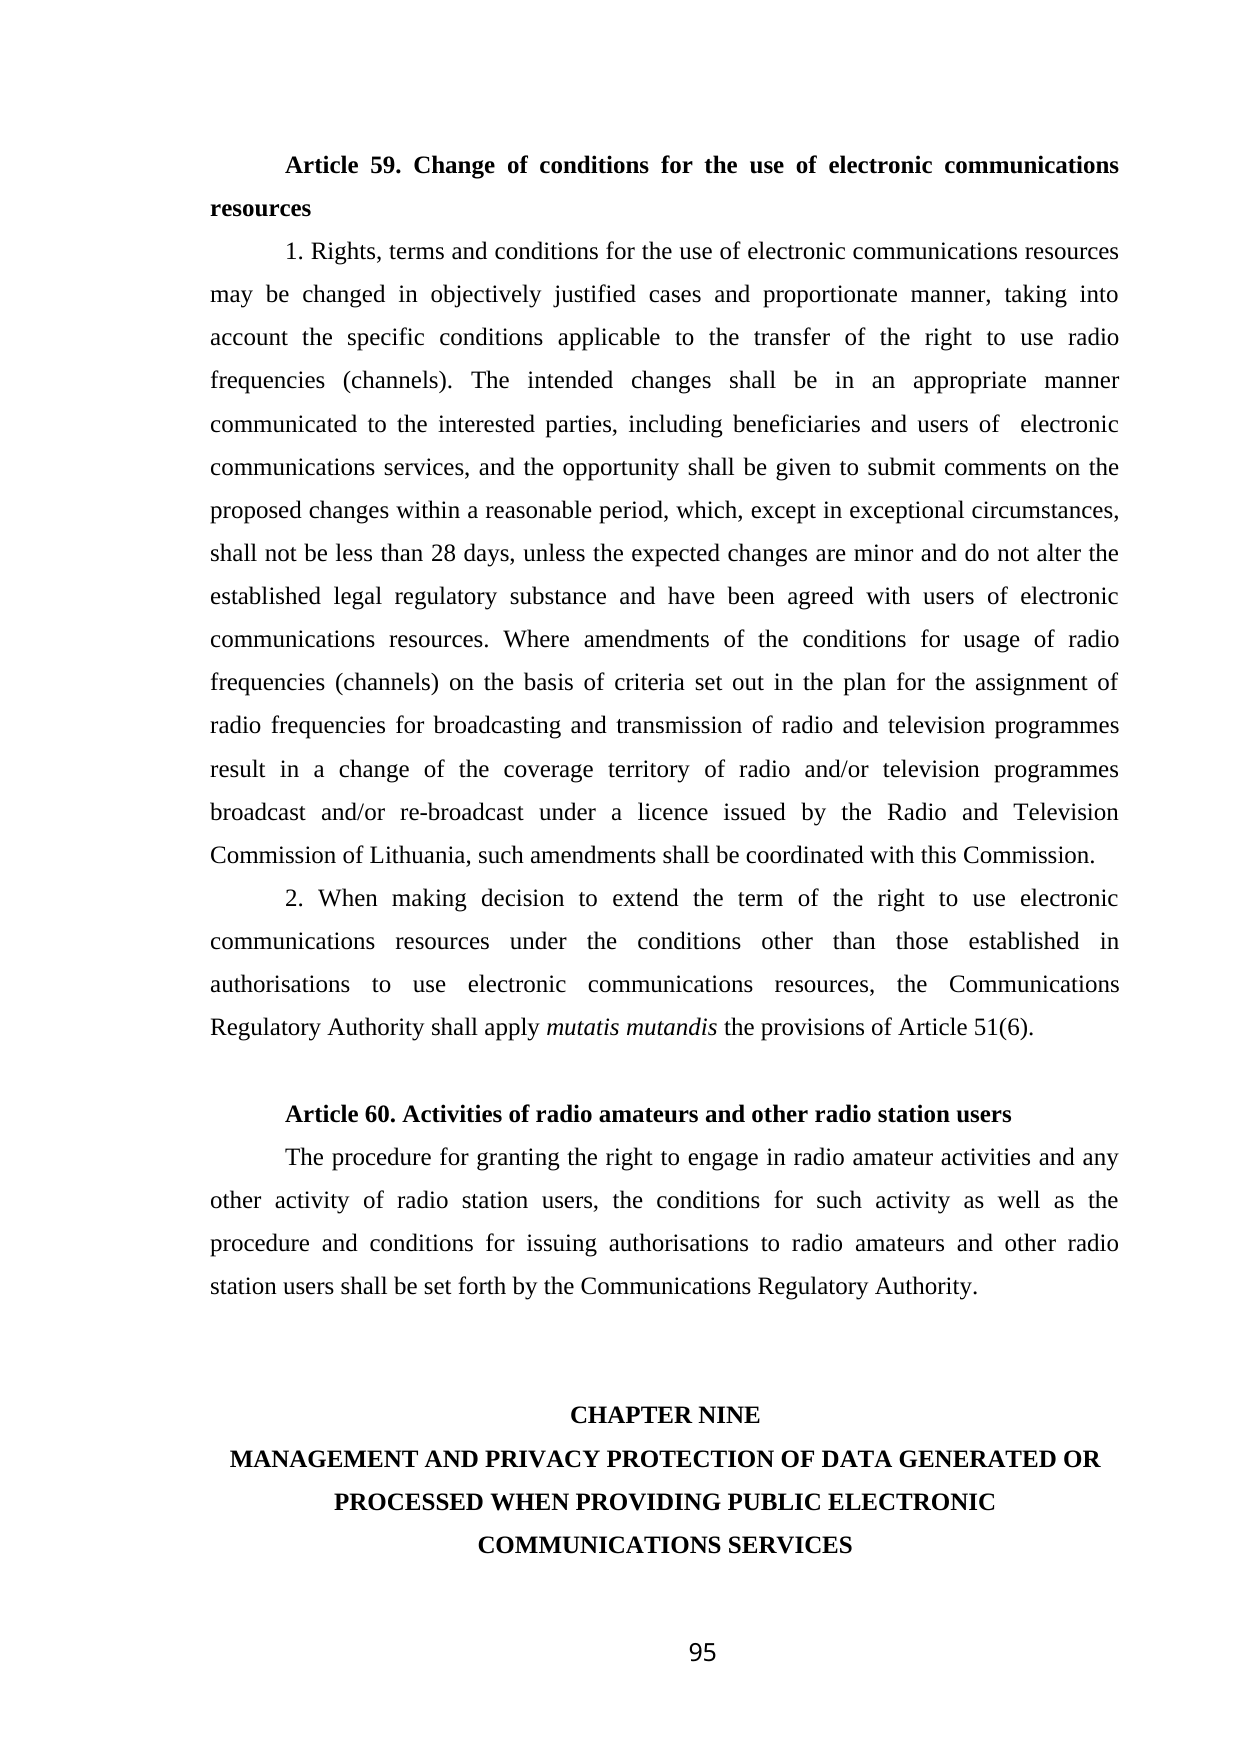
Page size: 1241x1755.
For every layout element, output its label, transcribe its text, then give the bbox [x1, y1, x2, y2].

text Article 60. Activities of radio amateurs and other radio station users [210, 1099, 1120, 1127]
text MANAGEMENT AND PRIVACY PROTECTION OF DATA GENERATED OR PROCESSED WHEN PROVIDING PUBLIC ELECTRONIC COMMUNICATIONS SERVICES [210, 1444, 1120, 1559]
text Article 59. Change of conditions for the use of electronic communications resources [210, 150, 1120, 222]
text The procedure for granting the right to engage in radio amateur activities and any other activity of radio station users, the conditions for such activity as well as the procedure and conditions for issuing authorisations to radio amateurs and other radio station users shall be set forth by the Communications Regulatory Authority. [210, 1142, 1120, 1300]
text CHAPTER NINE [210, 1401, 1120, 1429]
text 1. Rights, terms and conditions for the use of electronic communications resources may be changed in objectively justified cases and proportionate manner, taking into account the specific conditions applicable to the transfer of the right to use radio frequencies (channels). The intended changes shall be in an appropriate manner communicated to the interested parties, including beneficiaries and users of electronic communications services, and the opportunity shall be given to submit comments on the proposed changes within a reasonable period, which, except in exceptional circumstances, shall not be less than 28 days, unless the expected changes are minor and do not alter the established legal regulatory substance and have been agreed with users of electronic communications resources. Where amendments of the conditions for usage of radio frequencies (channels) on the basis of criteria set out in the plan for the assignment of radio frequencies for broadcasting and transmission of radio and television programmes result in a change of the coverage territory of radio and/or television programmes broadcast and/or re-broadcast under a licence issued by the Radio and Television Commission of Lithuania, such amendments shall be coordinated with this Commission. [210, 236, 1120, 869]
text 2. When making decision to extend the term of the right to use electronic communications resources under the conditions other than those established in authorisations to use electronic communications resources, the Communications Regulatory Authority shall apply mutatis mutandis the provisions of Article 51(6). [210, 883, 1120, 1041]
